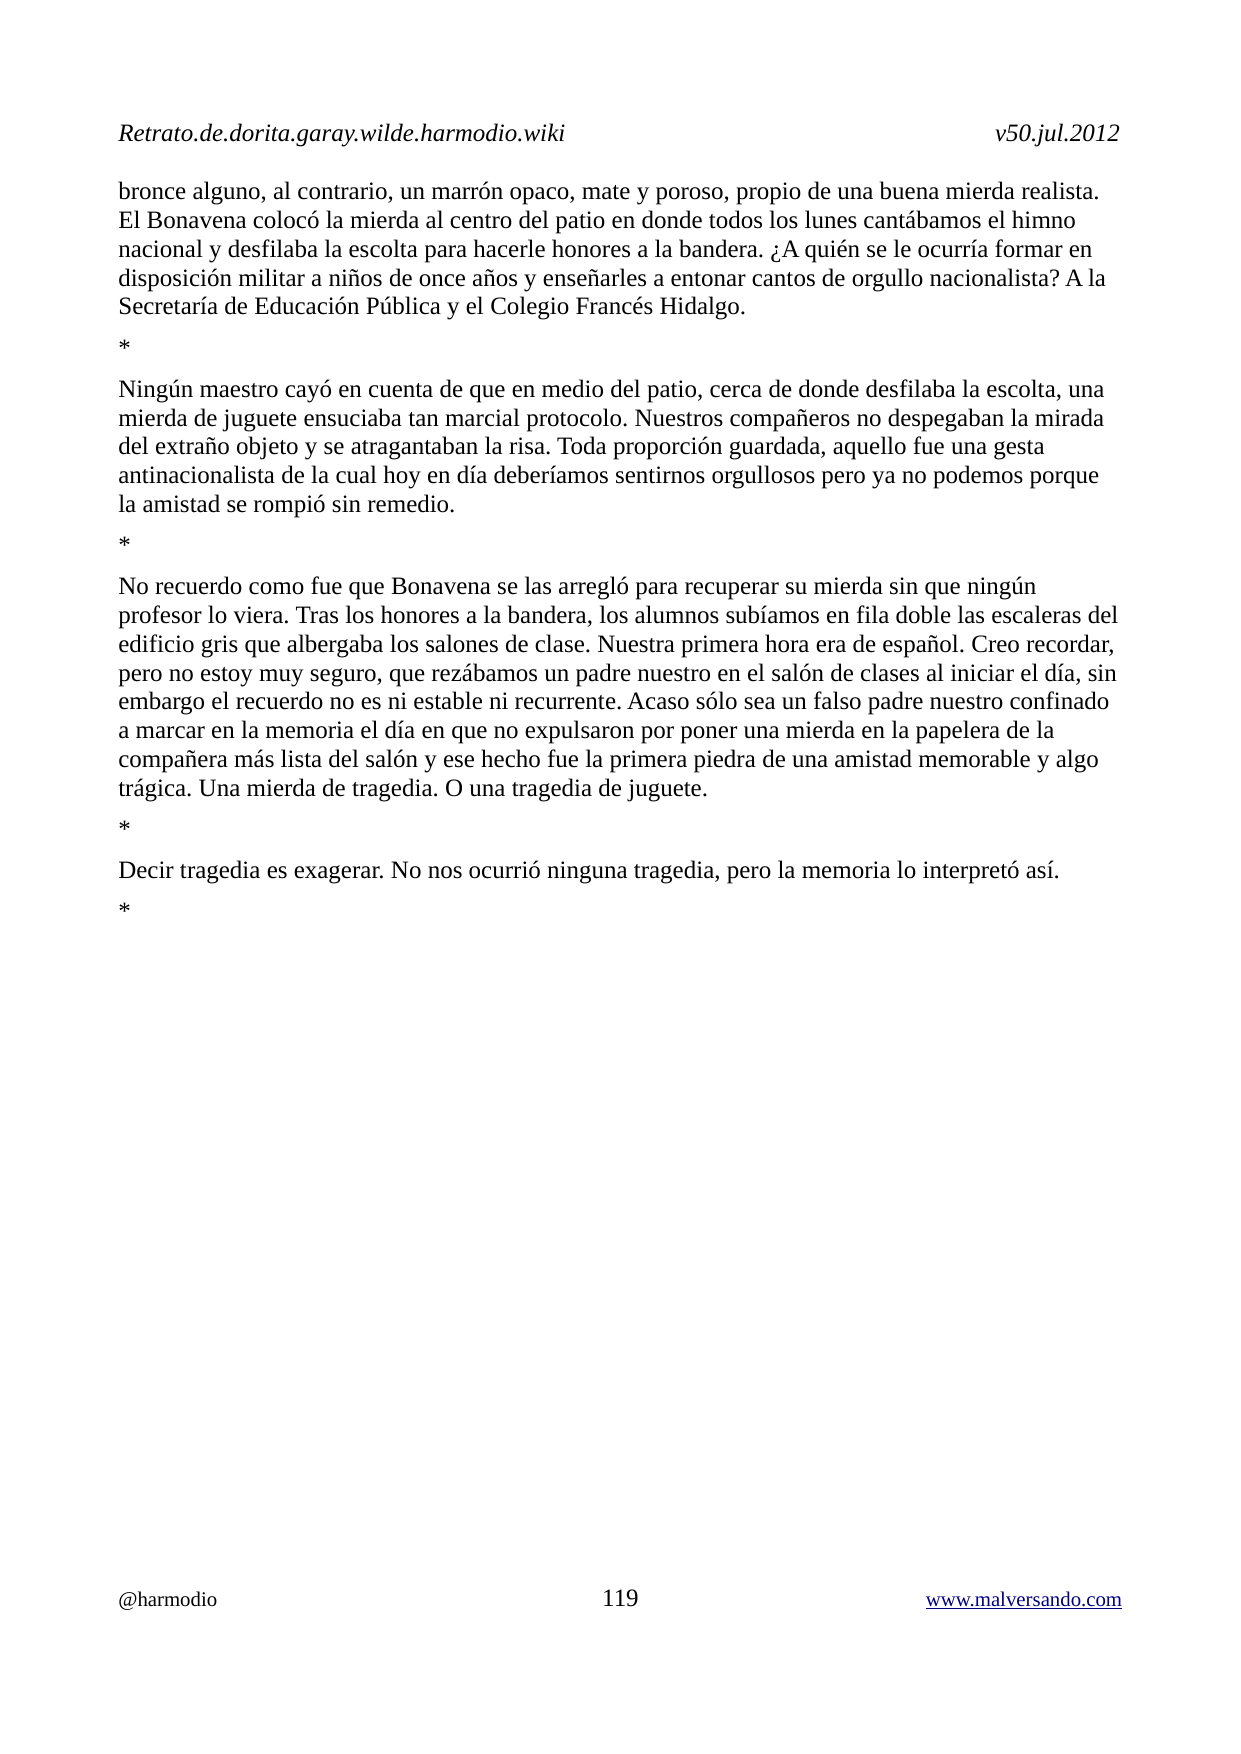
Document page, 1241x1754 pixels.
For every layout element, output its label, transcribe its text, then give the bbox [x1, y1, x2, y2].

text * [118, 814, 1122, 843]
text Ningún maestro cayó en cuenta de que en medio del patio, cerca de donde desfilaba la escolta, una mierda de juguete ensuciaba tan marcial protocolo. Nuestros compañeros no despegaban la mirada del extraño objeto y se atragantaban la risa. Toda proporción guardada, aquello fue una gesta antinacionalista de la cual hoy en día deberíamos sentirnos orgullosos pero ya no podemos porque la amistad se rompió sin remedio. [118, 374, 1122, 518]
text * [118, 530, 1122, 559]
text * [118, 333, 1122, 361]
text Decir tragedia es exagerar. No nos ocurrió ninguna tragedia, pero la memoria lo interpretó así. [118, 855, 1122, 884]
text bronce alguno, al contrario, un marrón opaco, mate y poroso, propio de una buena mierda realista. El Bonavena colocó la mierda al centro del patio en donde todos los lunes cantábamos el himno nacional y desfilaba la escolta para hacerle honores a la bandera. ¿A quién se le ocurría formar en disposición militar a niños de once años y enseñarles a entonar cantos de orgullo nacionalista? A la Secretaría de Educación Pública y el Colegio Francés Hidalgo. [118, 176, 1122, 320]
text * [118, 896, 1122, 925]
text No recuerdo como fue que Bonavena se las arregló para recuperar su mierda sin que ningún profesor lo viera. Tras los honores a la bandera, los alumnos subíamos en fila doble las escaleras del edificio gris que albergaba los salones de clase. Nuestra primera hora era de español. Creo recordar, pero no estoy muy seguro, que rezábamos un padre nuestro en el salón de clases al iniciar el día, sin embargo el recuerdo no es ni estable ni recurrente. Acaso sólo sea un falso padre nuestro confinado a marcar en la memoria el día en que no expulsaron por poner una mierda en la papelera de la compañera más lista del salón y ese hecho fue la primera piedra de una amistad memorable y algo trágica. Una mierda de tragedia. O una tragedia de juguete. [118, 571, 1122, 801]
